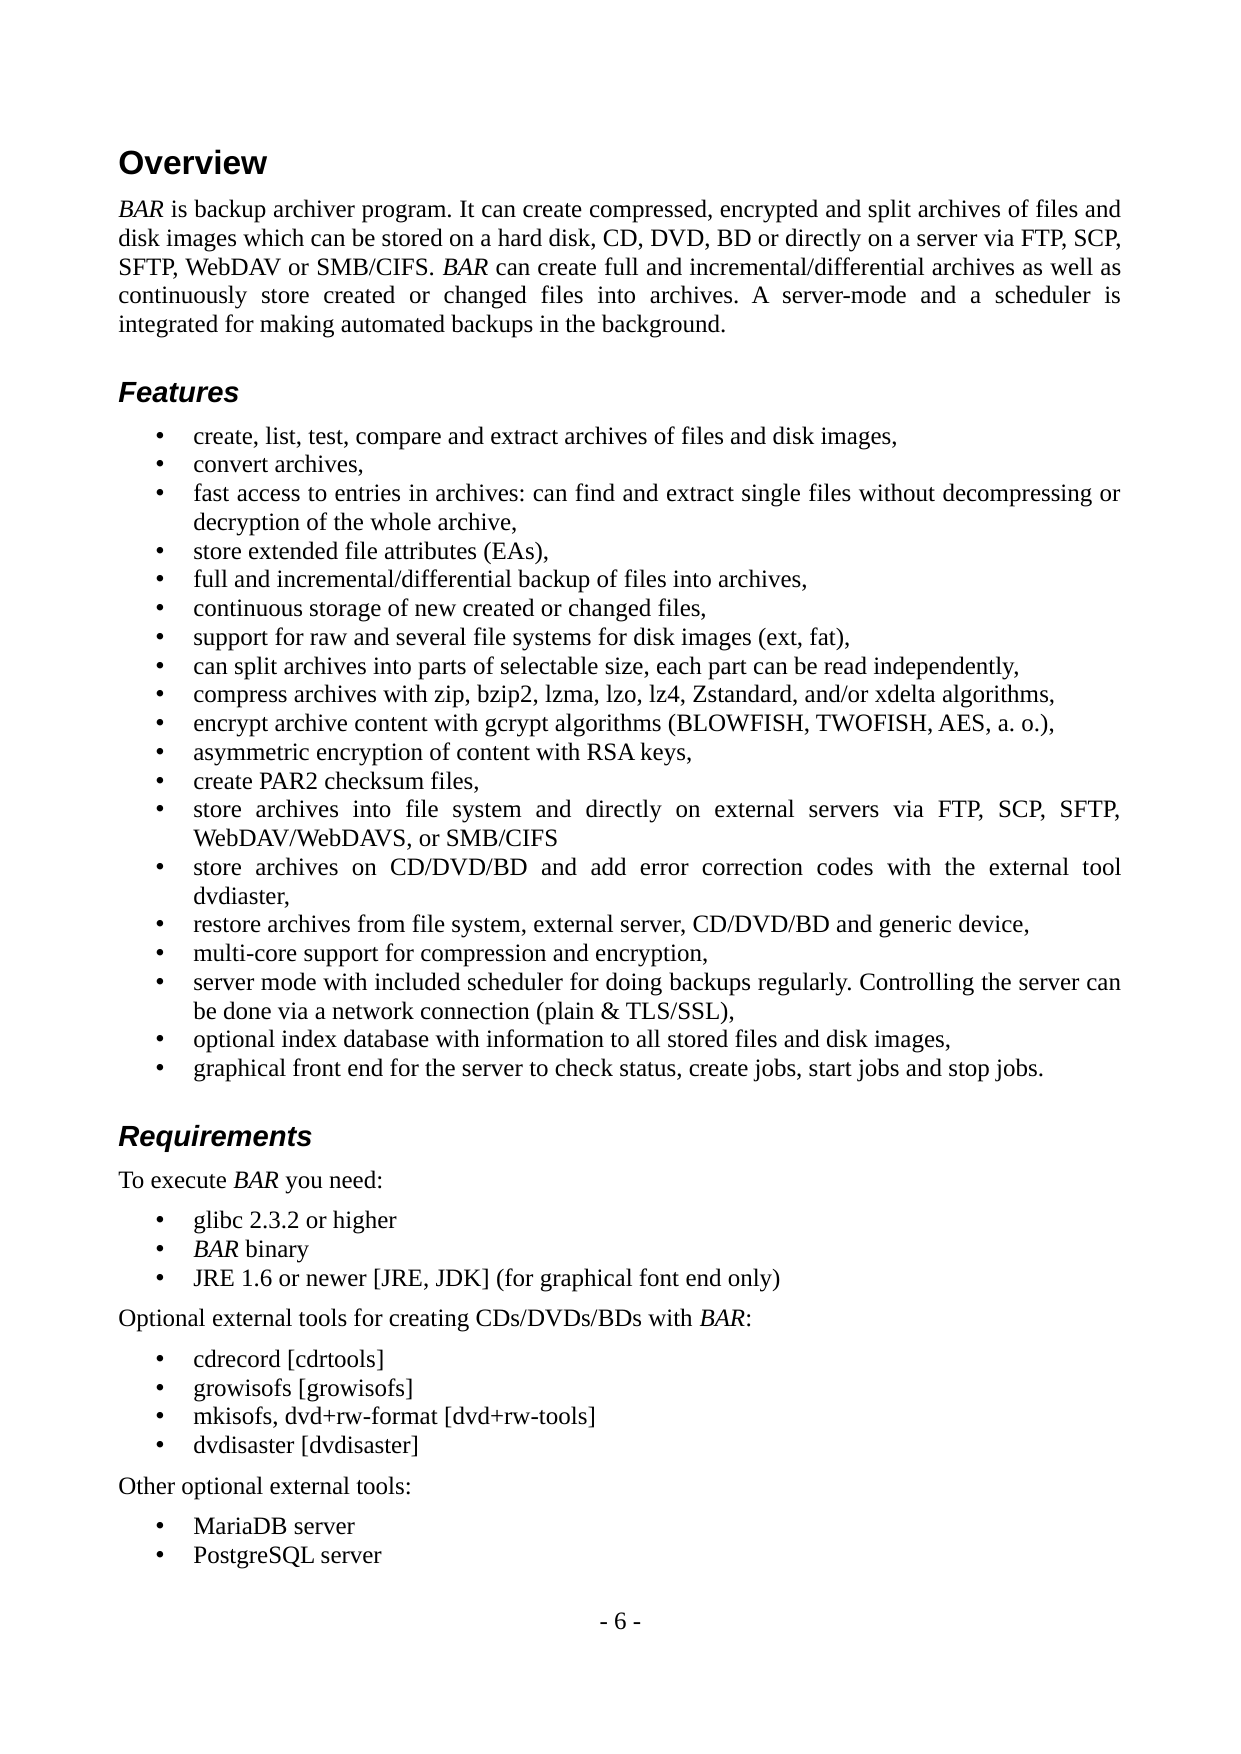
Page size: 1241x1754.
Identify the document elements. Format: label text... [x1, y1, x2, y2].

list store archives into file system and directly on external servers via FTP, SCP, SFTP, WebDAV/WebDAVS, or SMB/CIFS [156, 794, 1122, 852]
list asymmetric encryption of content with RSA keys, [156, 737, 1122, 766]
text Other optional external tools: [118, 1471, 1122, 1499]
list store extended file attributes (EAs), [156, 536, 1122, 564]
text Optional external tools for creating CDs/DVDs/BDs with BAR: [118, 1303, 1122, 1332]
subtitle Requirements [118, 1119, 1122, 1152]
list mkisofs, dvd+rw-format [dvd+rw-tools] [156, 1401, 1122, 1430]
list compress archives with zip, bzip2, lzma, lzo, lz4, Zstandard, and/or xdelta algorithms, [156, 679, 1122, 708]
list full and incremental/differential backup of files into archives, [156, 564, 1122, 593]
list continuous storage of new created or changed files, [156, 593, 1122, 622]
list glibc 2.3.2 or higher [156, 1205, 1122, 1234]
list cdrecord [cdrtools] [156, 1344, 1122, 1373]
list BAR binary [156, 1234, 1122, 1263]
list fast access to entries in archives: can find and extract single files without decompressing or decryption of the whole archive, [156, 478, 1122, 536]
list can split archives into parts of selectable size, each part can be read independently, [156, 651, 1122, 679]
list graphical front end for the server to check status, create jobs, start jobs and stop jobs. [156, 1053, 1122, 1082]
list encrypt archive content with gcrypt algorithms (BLOWFISH, TWOFISH, AES, a. o.), [156, 708, 1122, 737]
list dvdisaster [dvdisaster] [156, 1430, 1122, 1459]
list server mode with included scheduler for doing backups regularly. Controlling the server can be done via a network connection (plain & TLS/SSL), [156, 967, 1122, 1024]
text BAR is backup archiver program. It can create compressed, encrypted and split archives of files and disk images which can be stored on a hard disk, CD, DVD, BD or directly on a server via FTP, SCP, SFTP, WebDAV or SMB/CIFS. BAR can create full and incremental/differential archives as well as continuously store created or changed files into archives. A server-mode and a scheduler is integrated for making automated backups in the background. [118, 194, 1122, 338]
list convert archives, [156, 449, 1122, 478]
subtitle Overview [118, 143, 1122, 182]
list multi-core support for compression and encryption, [156, 938, 1122, 967]
list support for raw and several file systems for disk images (ext, fat), [156, 622, 1122, 651]
text To execute BAR you need: [118, 1165, 1122, 1194]
list store archives on CD/DVD/BD and add error correction codes with the external tool dvdiaster, [156, 852, 1122, 909]
list PostgreSQL server [156, 1540, 1122, 1569]
list JRE 1.6 or newer [JRE, JDK] (for graphical font end only) [156, 1263, 1122, 1292]
list optional index database with information to all stored files and disk images, [156, 1024, 1122, 1053]
list growisofs [growisofs] [156, 1373, 1122, 1401]
subtitle Features [118, 375, 1122, 408]
list create PAR2 checksum files, [156, 766, 1122, 794]
list MariaDB server [156, 1511, 1122, 1540]
list restore archives from file system, external server, CD/DVD/BD and generic device, [156, 909, 1122, 938]
list create, list, test, compare and extract archives of files and disk images, [156, 421, 1122, 449]
